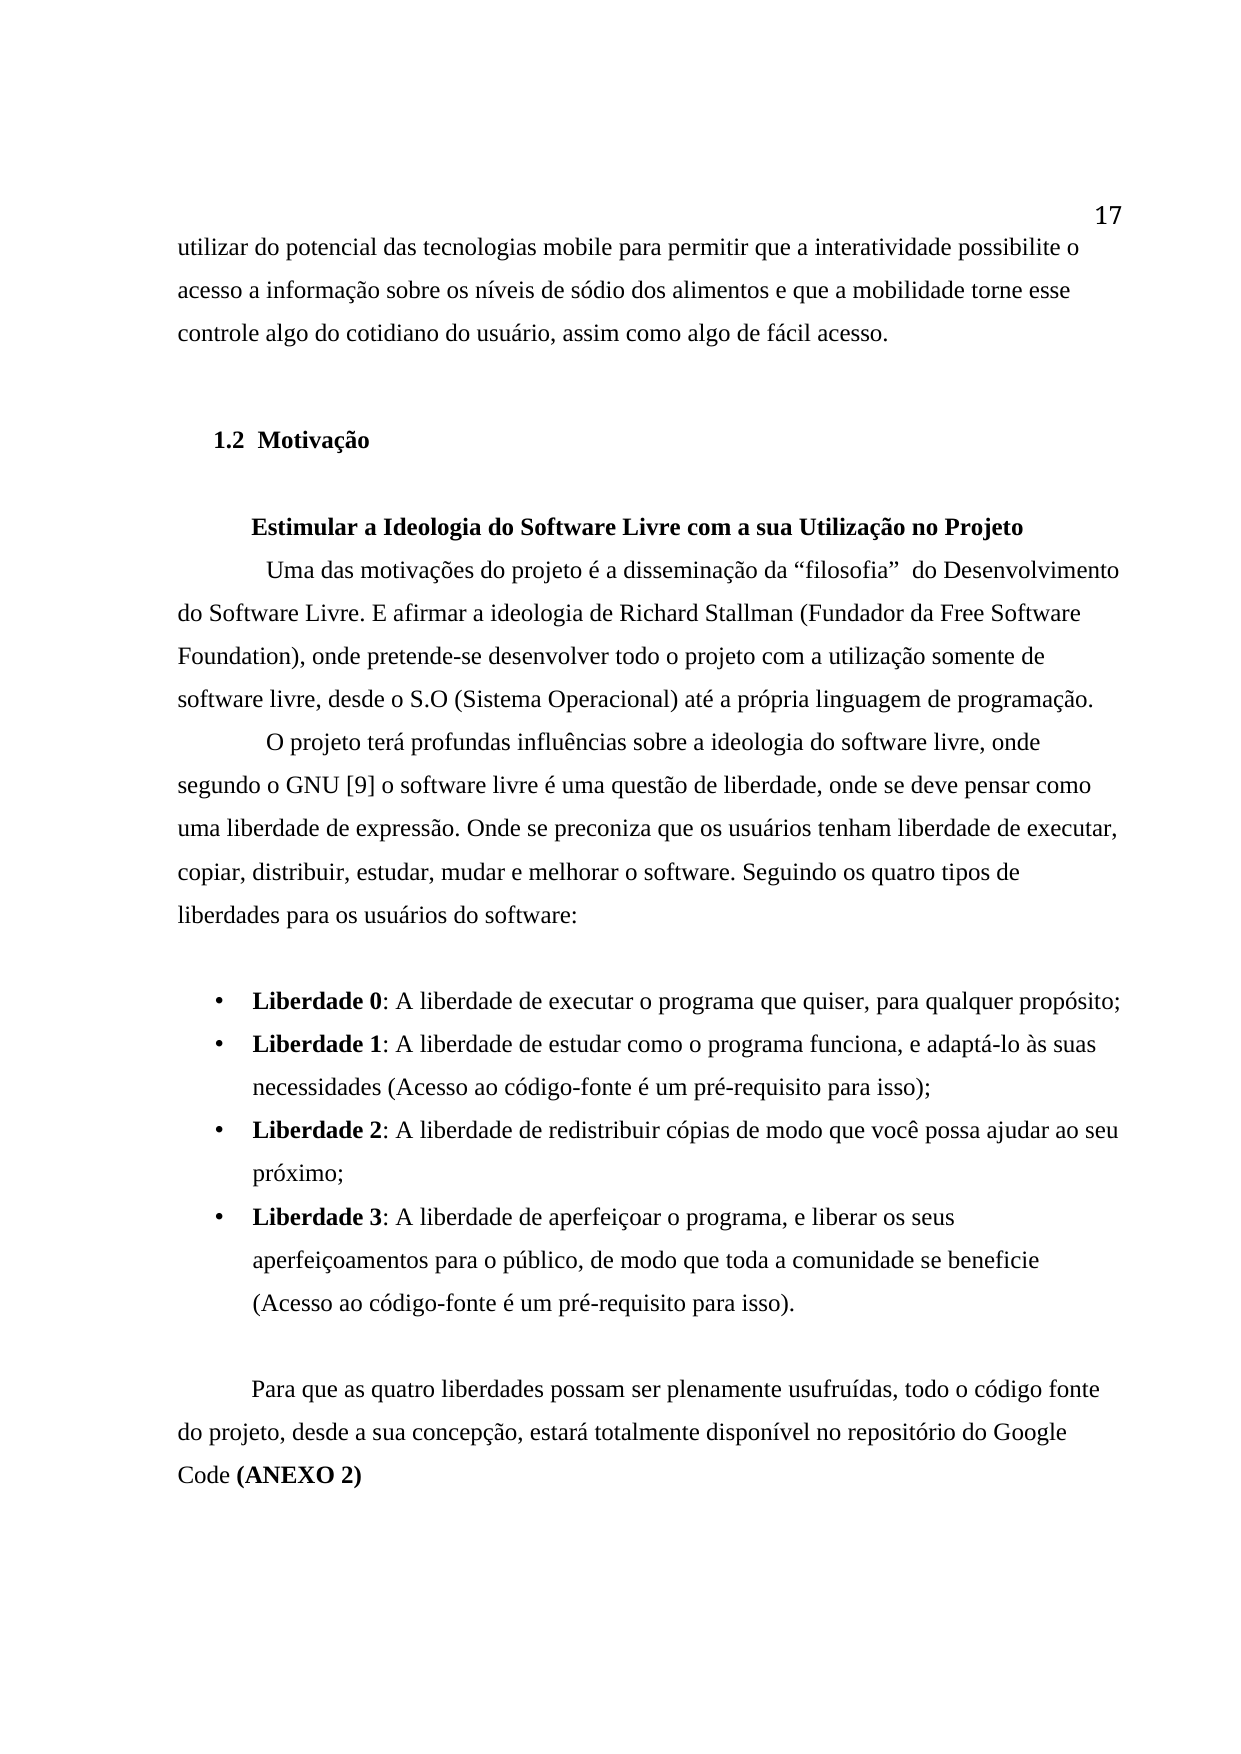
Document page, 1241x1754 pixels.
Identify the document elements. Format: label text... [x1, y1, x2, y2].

text Para que as quatro liberdades possam ser plenamente usufruídas, todo o código fonte do projeto, desde a sua concepção, estará totalmente disponível no repositório do Google Code (ANEXO 2) [177, 1374, 1122, 1489]
text Uma das motivações do projeto é a disseminação da “filosofia” do Desenvolvimento do Software Livre. E afirmar a ideologia de Richard Stallman (Fundador da Free Software Foundation), onde pretende-se desenvolver todo o projeto com a utilização somente de software livre, desde o S.O (Sistema Operacional) até a própria linguagem de programação. [177, 555, 1122, 713]
list Liberdade 1: A liberdade de estudar como o programa funciona, e adaptá-lo às suas necessidades (Acesso ao código-fonte é um pré-requisito para isso); [215, 1029, 1122, 1101]
text Estimular a Ideologia do Software Livre com a sua Utilização no Projeto [177, 512, 1122, 540]
text utilizar do potencial das tecnologias mobile para permitir que a interatividade possibilite o acesso a informação sobre os níveis de sódio dos alimentos e que a mobilidade torne esse controle algo do cotidiano do usuário, assim como algo de fácil acesso. [177, 232, 1122, 347]
text O projeto terá profundas influências sobre a ideologia do software livre, onde segundo o GNU [9] o software livre é uma questão de liberdade, onde se deve pensar como uma liberdade de expressão. Onde se preconiza que os usuários tenham liberdade de executar, copiar, distribuir, estudar, mudar e melhorar o software. Seguindo os quatro tipos de liberdades para os usuários do software: [177, 727, 1122, 928]
subtitle Motivação [207, 425, 1122, 454]
list Liberdade 3: A liberdade de aperfeiçoar o programa, e liberar os seus aperfeiçoamentos para o público, de modo que toda a comunidade se beneficie (Acesso ao código-fonte é um pré-requisito para isso). [215, 1202, 1122, 1317]
list Liberdade 0: A liberdade de executar o programa que quiser, para qualquer propósito; [215, 986, 1122, 1015]
list Liberdade 2: A liberdade de redistribuir cópias de modo que você possa ajudar ao seu próximo; [215, 1115, 1122, 1187]
